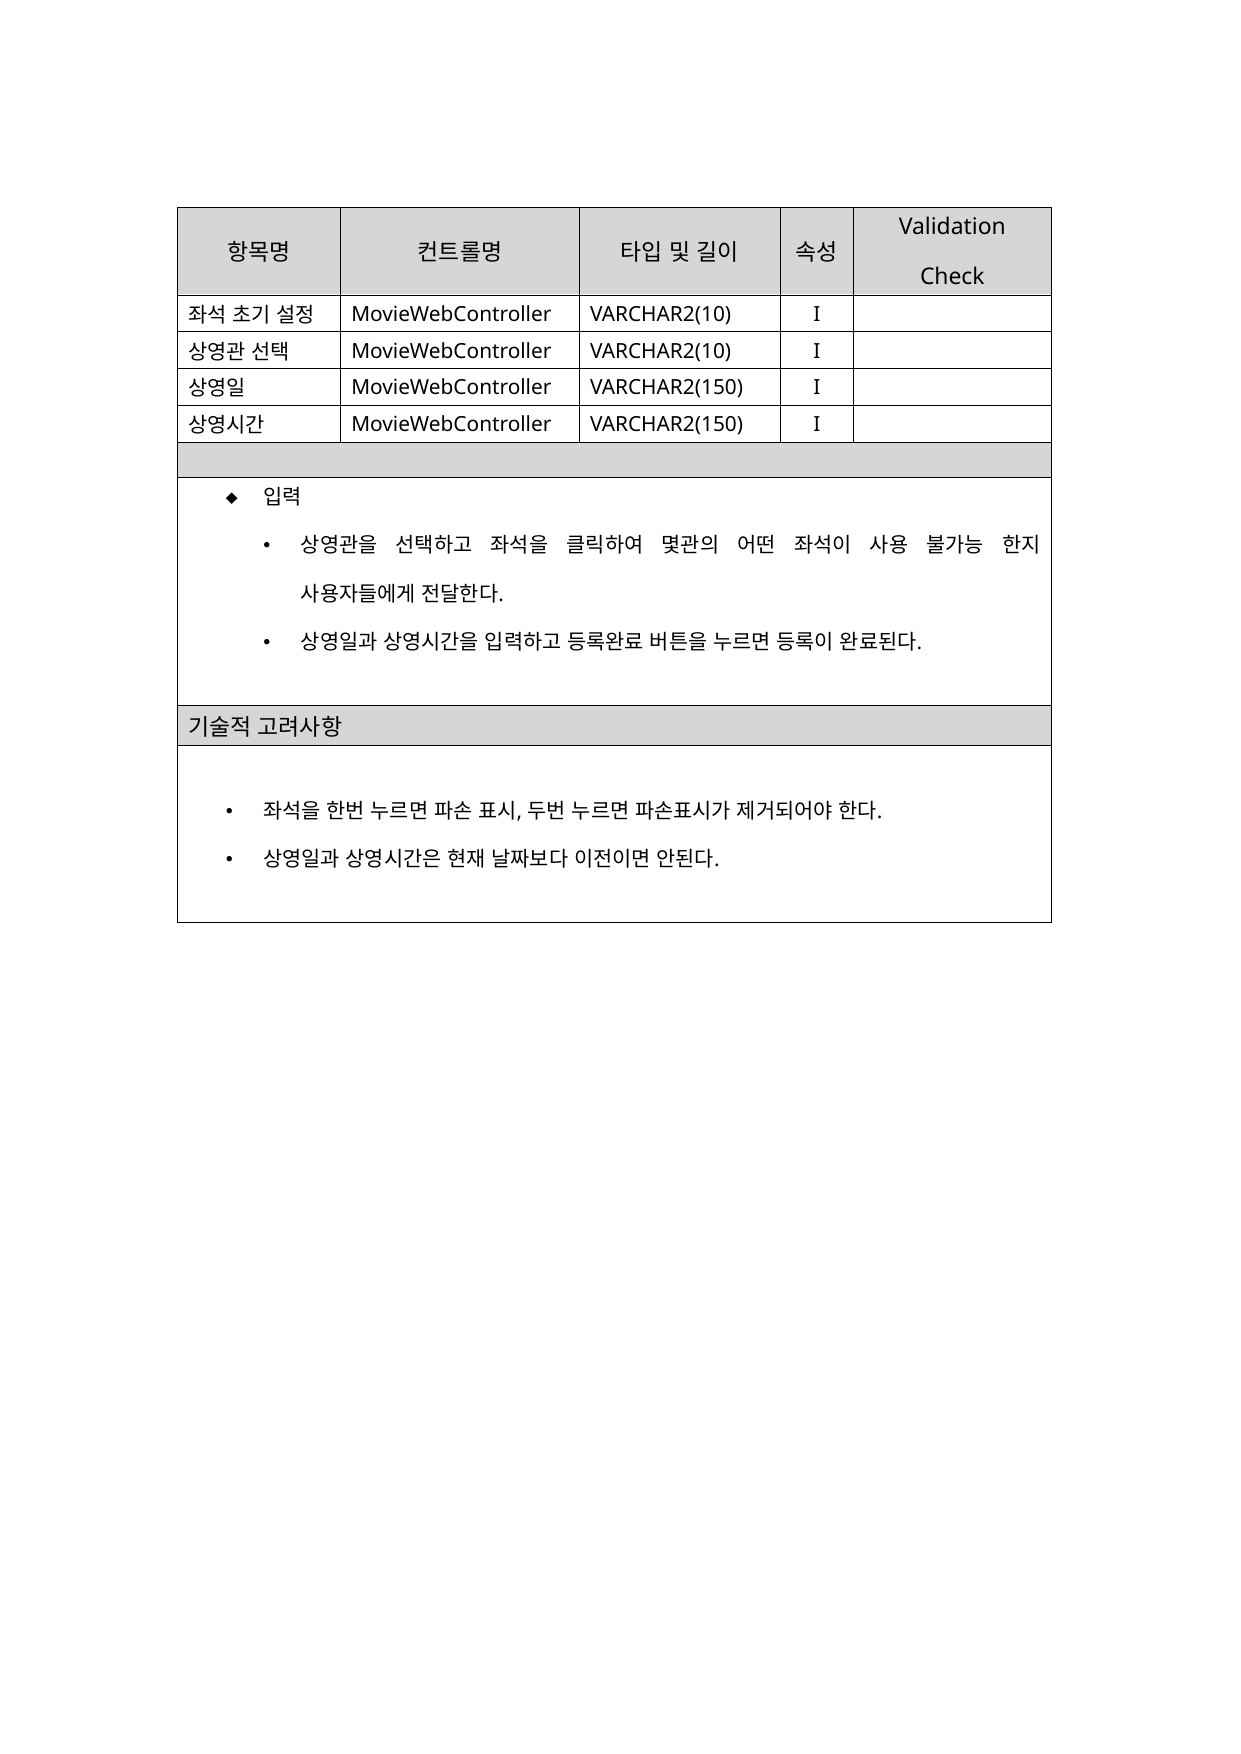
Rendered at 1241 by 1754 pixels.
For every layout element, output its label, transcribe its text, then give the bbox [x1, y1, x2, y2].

table_cell VARCHAR2(10) [580, 296, 780, 331]
table_cell 상영시간 [178, 406, 340, 442]
table_cell 상영관 선택 [178, 332, 340, 368]
table_cell 좌석 초기 설정 [178, 296, 340, 331]
table_cell [178, 443, 1051, 477]
table_cell [854, 406, 1051, 442]
table_cell 기술적 고려사항 [178, 706, 1051, 745]
table_cell MovieWebController [341, 296, 579, 331]
table_cell [854, 369, 1051, 405]
table_cell 컨트롤명 [341, 208, 579, 294]
table_cell 상영일 [178, 369, 340, 405]
table_cell I [781, 332, 853, 368]
table_cell MovieWebController [341, 369, 579, 405]
table_cell [854, 332, 1051, 368]
table_cell VARCHAR2(10) [580, 332, 780, 368]
table_cell 좌석을 한번 누르면 파손 표시, 두번 누르면 파손표시가 제거되어야 한다. 상영일과 상영시간은 현재 날짜보다 이전이면 안된다. [178, 746, 1051, 922]
table_cell VARCHAR2(150) [580, 406, 780, 442]
table_cell I [781, 369, 853, 405]
table_cell Validation Check [854, 208, 1051, 294]
table_cell I [781, 296, 853, 331]
table_cell 항목명 [178, 208, 340, 294]
table_cell 속성 [781, 208, 853, 294]
table_cell MovieWebController [341, 406, 579, 442]
table_cell 타입 및 길이 [580, 208, 780, 294]
table_cell I [781, 406, 853, 442]
table_cell 입력 상영관을 선택하고 좌석을 클릭하여 몇관의 어떤 좌석이 사용 불가능 한지 사용자들에게 전달한다. 상영일과 상영시간을 입력하고 등록완료 버튼을 누르면 등록이 완료된다. [178, 478, 1051, 705]
table_cell MovieWebController [341, 332, 579, 368]
table_cell VARCHAR2(150) [580, 369, 780, 405]
table_cell [854, 296, 1051, 331]
